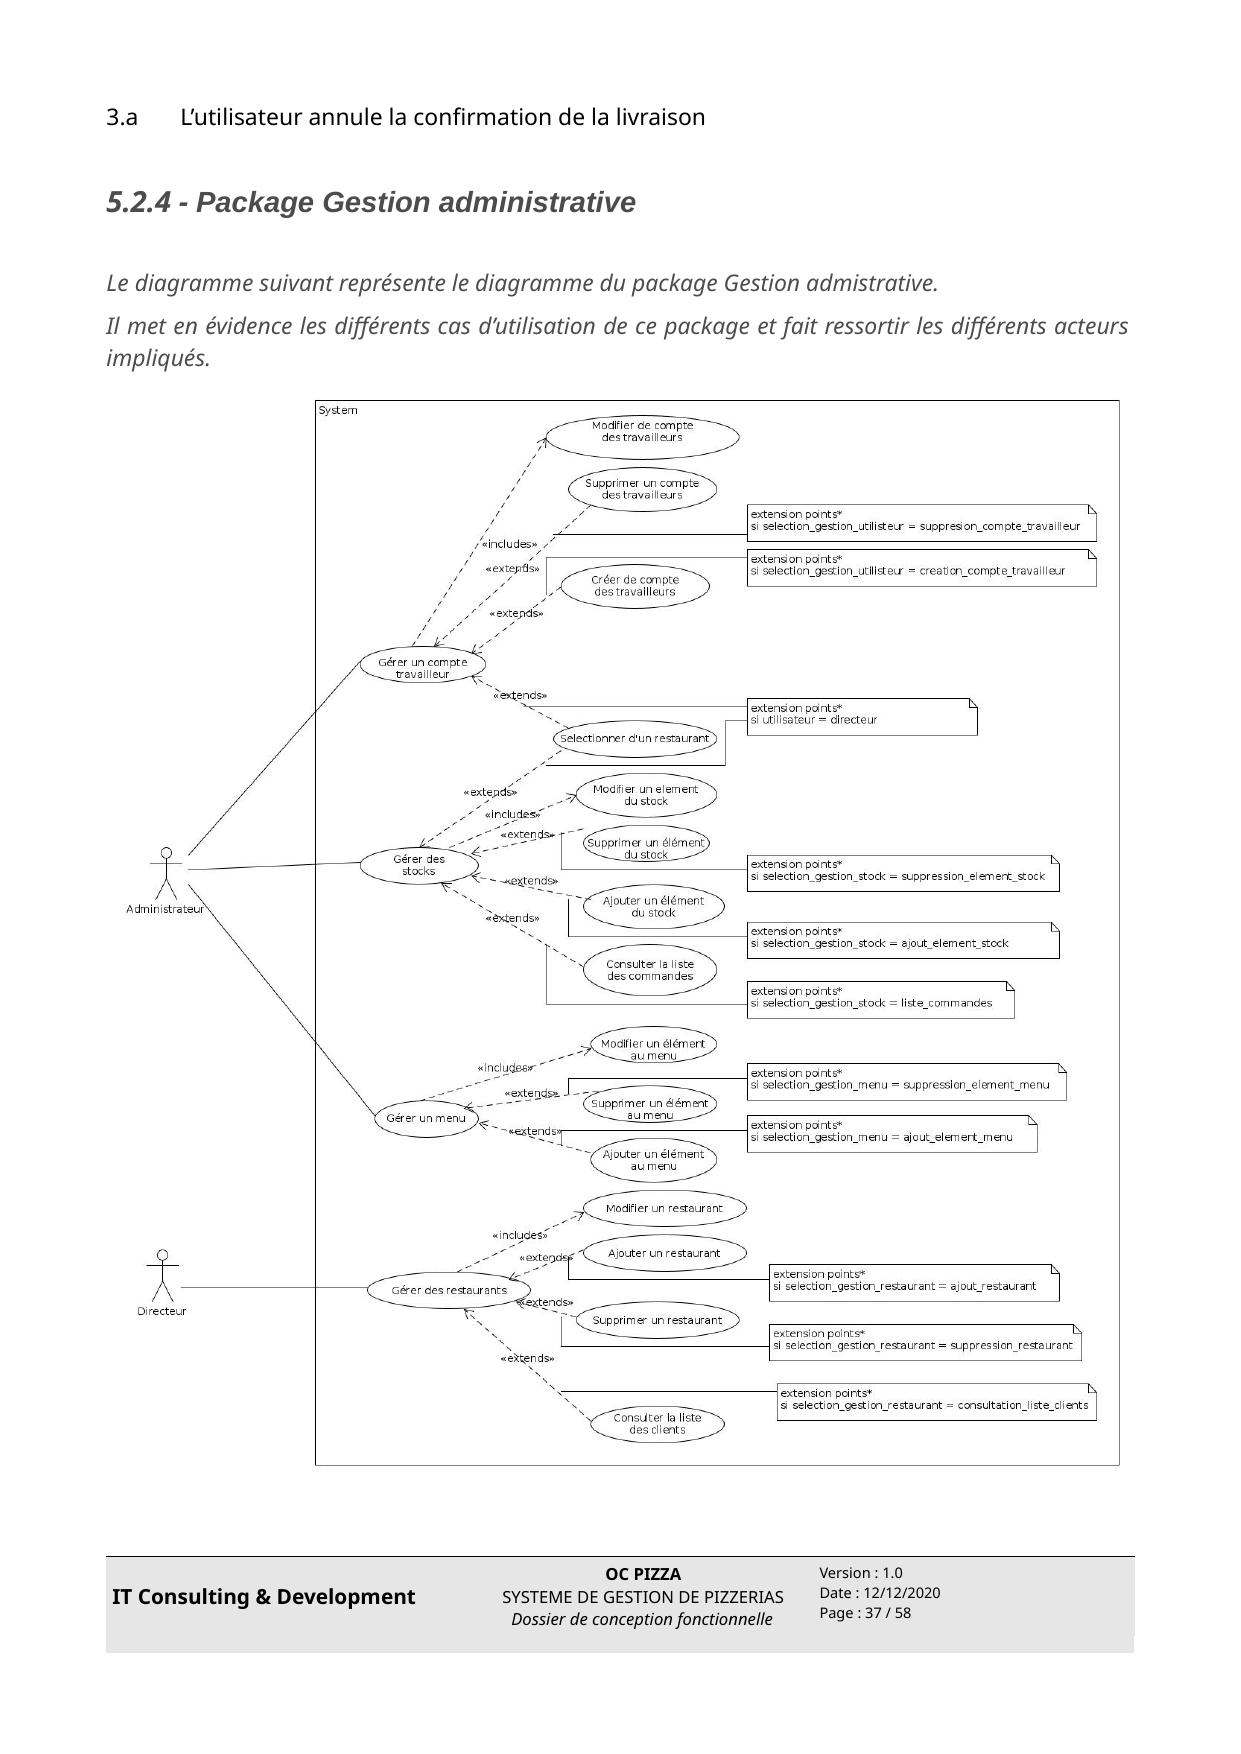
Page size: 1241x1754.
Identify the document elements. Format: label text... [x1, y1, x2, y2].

subtitle Package Gestion administrative [106, 181, 1134, 221]
picture [106, 385, 1134, 1480]
text Le diagramme suivant représente le diagramme du package Gestion admistrative. [106, 266, 1134, 298]
text 3.a L’utilisateur annule la confirmation de la livraison [106, 100, 1134, 132]
text Il met en évidence les différents cas d’utilisation de ce package et fait ressortir les différents acteurs impliqués. [106, 310, 1134, 373]
